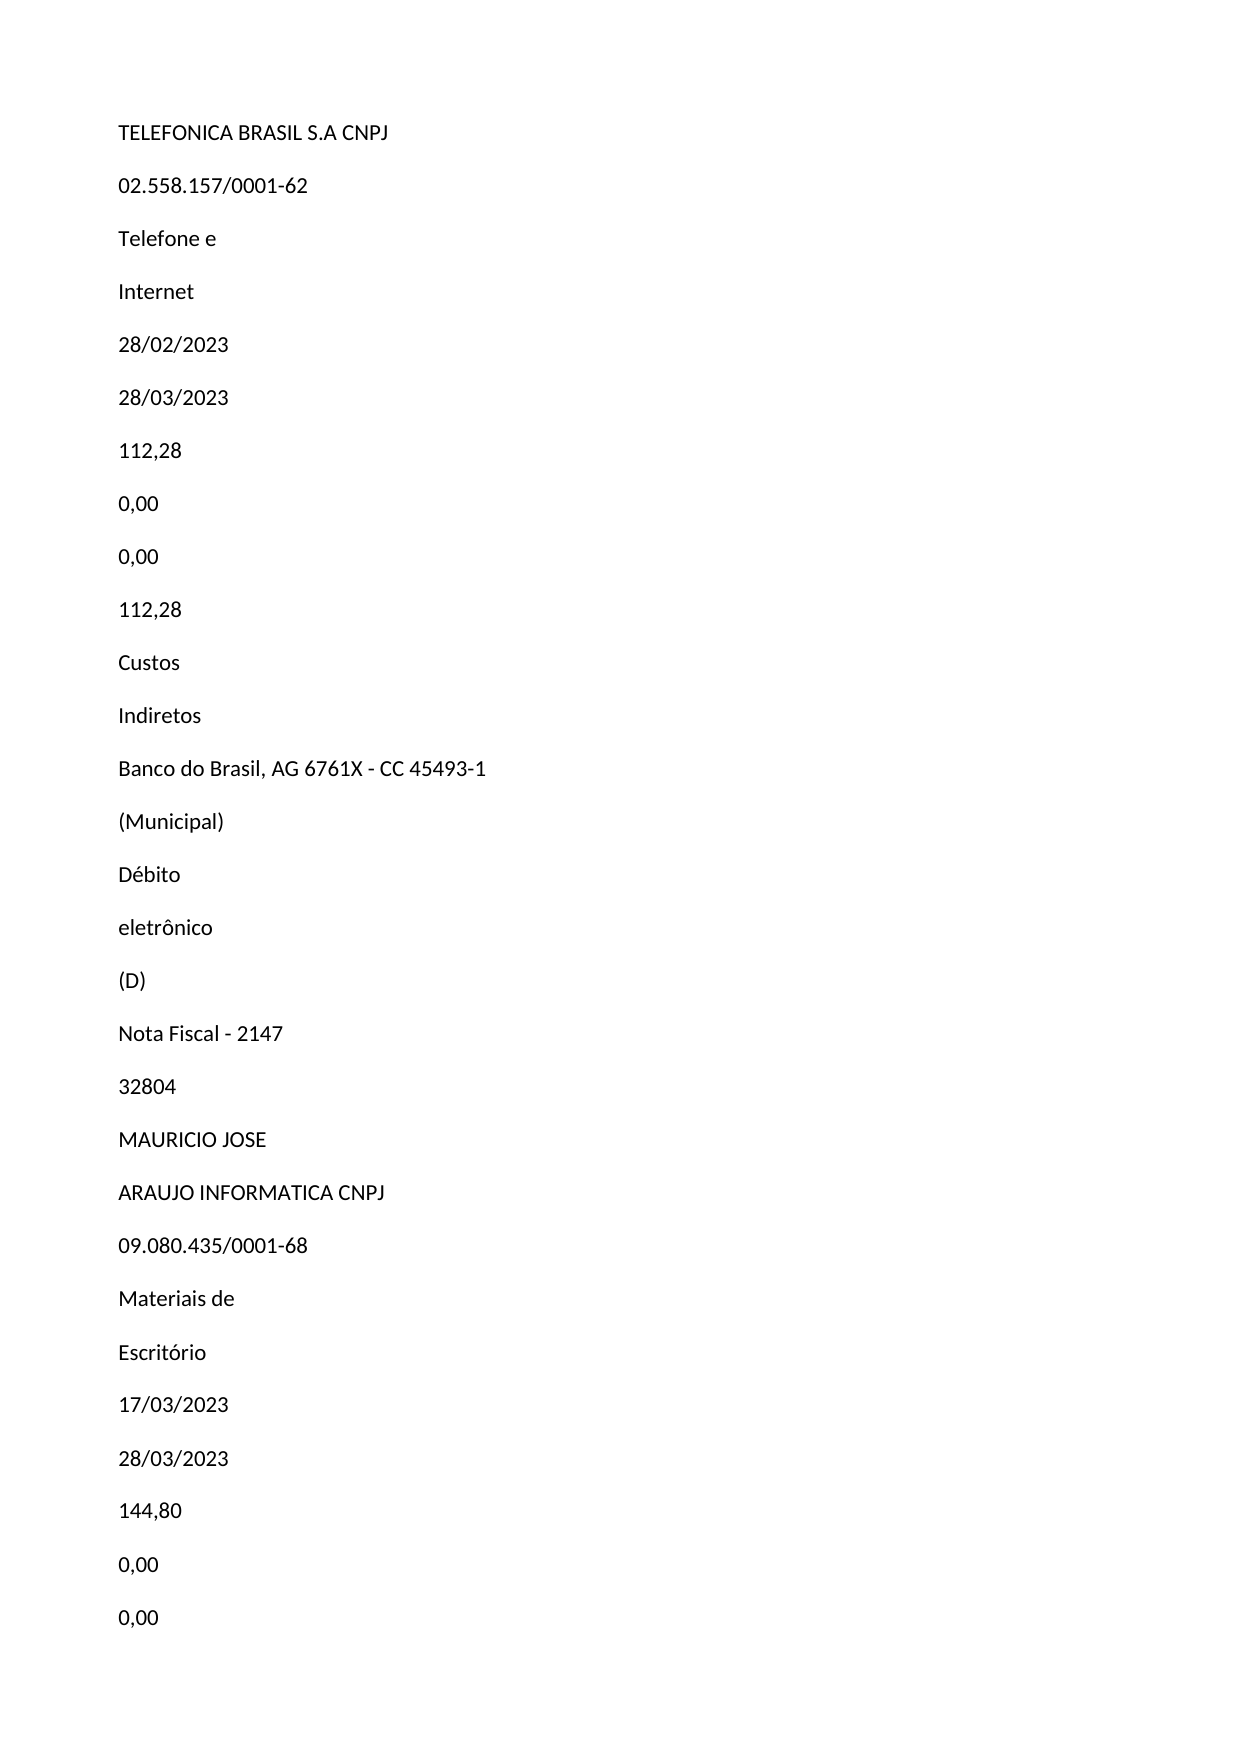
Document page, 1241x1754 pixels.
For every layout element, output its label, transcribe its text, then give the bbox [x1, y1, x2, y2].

text (Municipal) [118, 807, 1122, 835]
text 144,80 [118, 1497, 1122, 1525]
text Banco do Brasil, AG 6761X - CC 45493-1 [118, 754, 1122, 782]
text ARAUJO INFORMATICA CNPJ [118, 1178, 1122, 1207]
text eletrônico [118, 913, 1122, 941]
text Custos [118, 648, 1122, 676]
text 0,00 [118, 1550, 1122, 1578]
text 02.558.157/0001-62 [118, 171, 1122, 199]
text 28/03/2023 [118, 1444, 1122, 1472]
text (D) [118, 966, 1122, 994]
text TELEFONICA BRASIL S.A CNPJ [118, 118, 1122, 146]
text 28/02/2023 [118, 330, 1122, 358]
text Nota Fiscal - 2147 [118, 1019, 1122, 1047]
text 28/03/2023 [118, 383, 1122, 411]
text 0,00 [118, 489, 1122, 517]
text MAURICIO JOSE [118, 1126, 1122, 1153]
text Débito [118, 860, 1122, 888]
text Internet [118, 277, 1122, 305]
text 112,28 [118, 436, 1122, 464]
text 0,00 [118, 542, 1122, 570]
text 09.080.435/0001-68 [118, 1232, 1122, 1259]
text 0,00 [118, 1603, 1122, 1631]
text Indiretos [118, 701, 1122, 729]
text 32804 [118, 1072, 1122, 1101]
text 17/03/2023 [118, 1391, 1122, 1419]
text Materiais de [118, 1284, 1122, 1313]
text Telefone e [118, 224, 1122, 252]
text Escritório [118, 1338, 1122, 1366]
text 112,28 [118, 595, 1122, 623]
